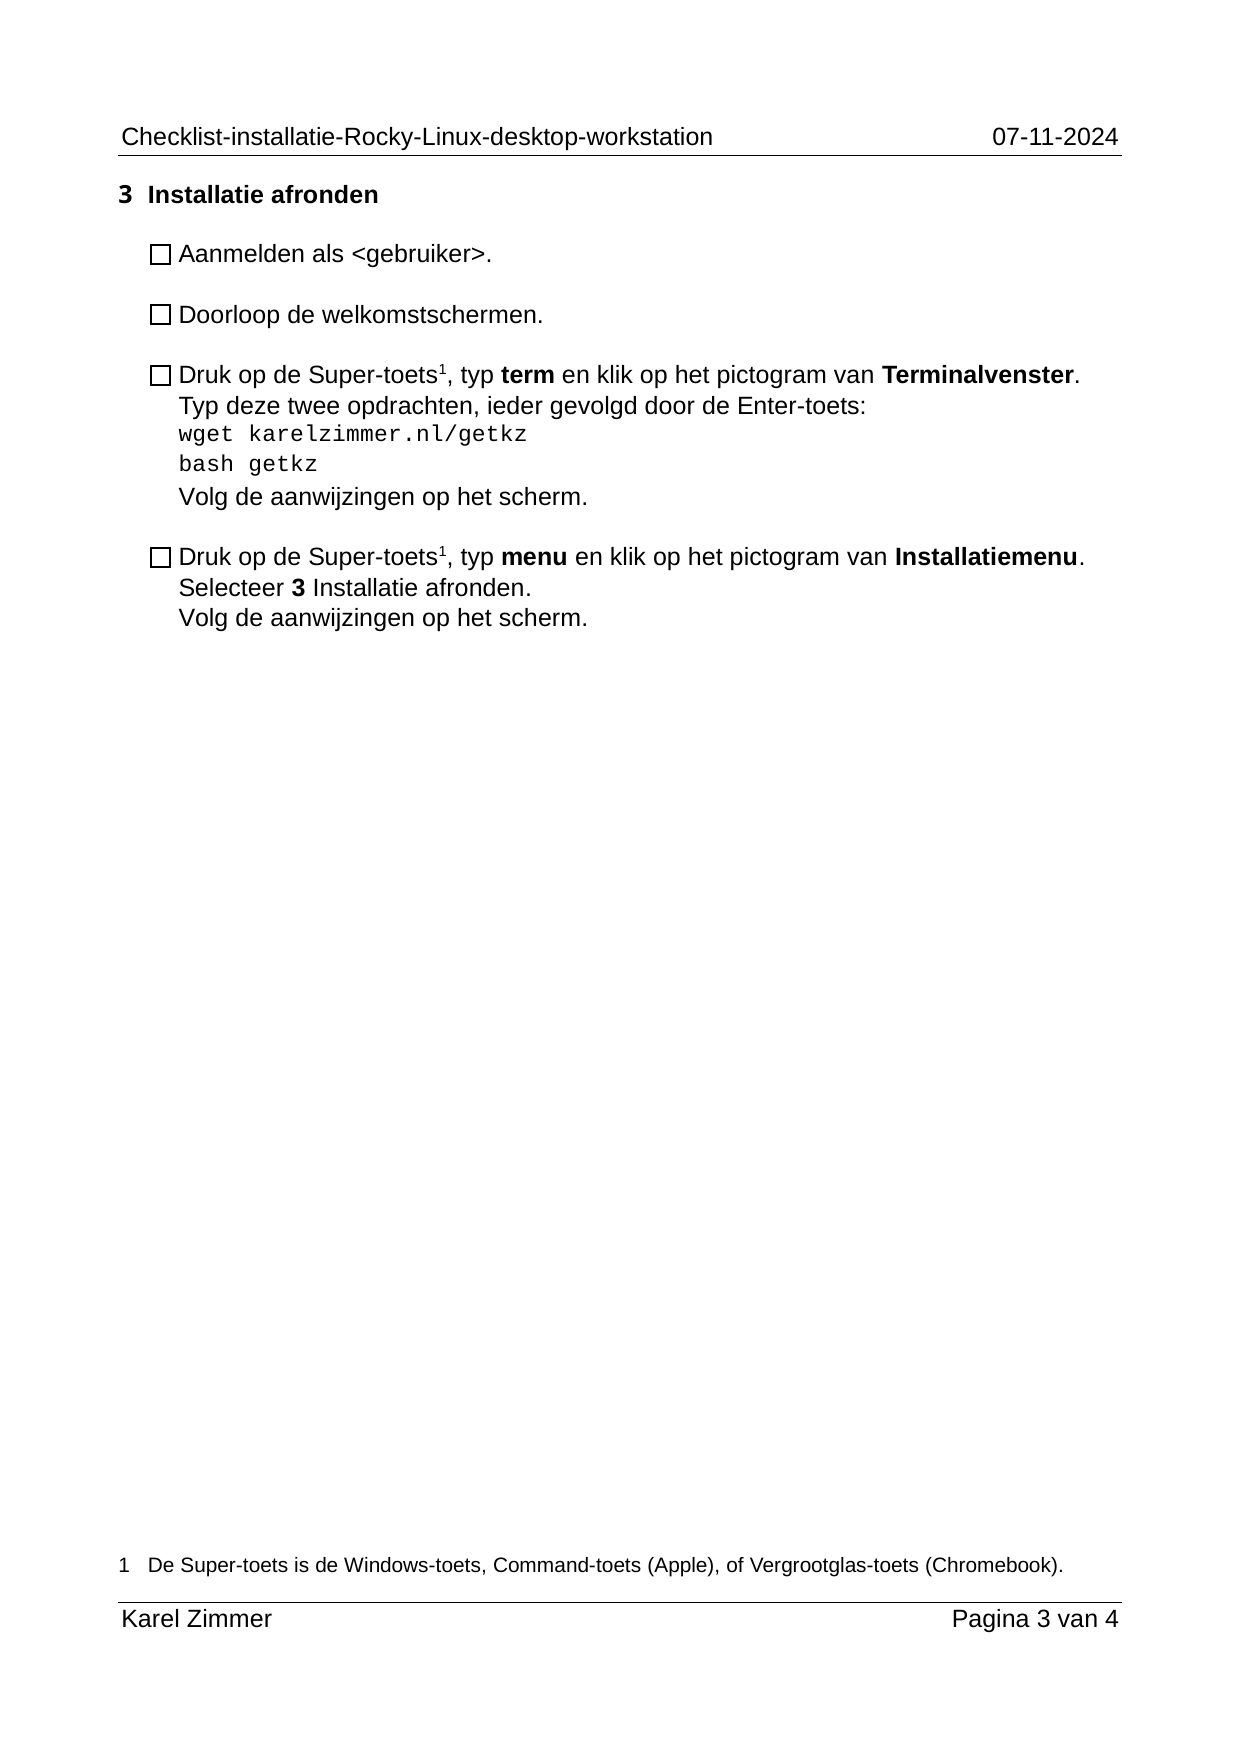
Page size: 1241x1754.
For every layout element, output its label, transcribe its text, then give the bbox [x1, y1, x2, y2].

table_cell [142, 603, 177, 633]
table_cell [118, 269, 142, 300]
table_cell Druk op de Super-toets1, typ menu en klik op het pictogram van Installatiemenu. [177, 542, 1122, 572]
table_cell [142, 512, 177, 542]
table_cell [118, 482, 142, 512]
table_cell [142, 573, 177, 603]
table_cell [118, 451, 142, 482]
table_cell Druk op de Super-toets, typ term en klik op het pictogram van Terminalvenster. [177, 360, 1122, 391]
table_header [118, 239, 142, 269]
table_cell [142, 482, 177, 512]
table_cell [142, 542, 177, 572]
table_cell Selecteer 3 Installatie afronden. [177, 573, 1122, 603]
table_cell [177, 269, 1122, 300]
table_cell [118, 603, 142, 633]
table_cell Volg de aanwijzingen op het scherm. [177, 482, 1122, 512]
table_cell [142, 269, 177, 300]
table_cell Typ deze twee opdrachten, ieder gevolgd door de Enter-toets: [177, 391, 1122, 421]
table_cell Doorloop de welkomstschermen. [177, 300, 1122, 330]
table_cell [118, 573, 142, 603]
list Installatie afronden [118, 177, 1122, 211]
table_cell [118, 360, 142, 391]
table_cell [142, 360, 177, 391]
table_cell [142, 391, 177, 421]
table_cell [142, 451, 177, 482]
table_cell [118, 300, 142, 330]
table_cell [142, 330, 177, 360]
table_cell [118, 330, 142, 360]
table_cell Volg de aanwijzingen op het scherm. [177, 603, 1122, 633]
table_cell wget karelzimmer.nl/getkz [177, 421, 1122, 451]
table_header Aanmelden als <GEBRUIKER>. [177, 239, 1122, 269]
table_cell [142, 421, 177, 451]
table_cell [177, 330, 1122, 360]
table_cell [118, 421, 142, 451]
table_cell [118, 542, 142, 572]
table_header [142, 239, 177, 269]
table_cell [142, 300, 177, 330]
table_cell bash getkz [177, 451, 1122, 482]
table_cell [118, 512, 142, 542]
table_cell [118, 391, 142, 421]
table_cell [177, 512, 1122, 542]
